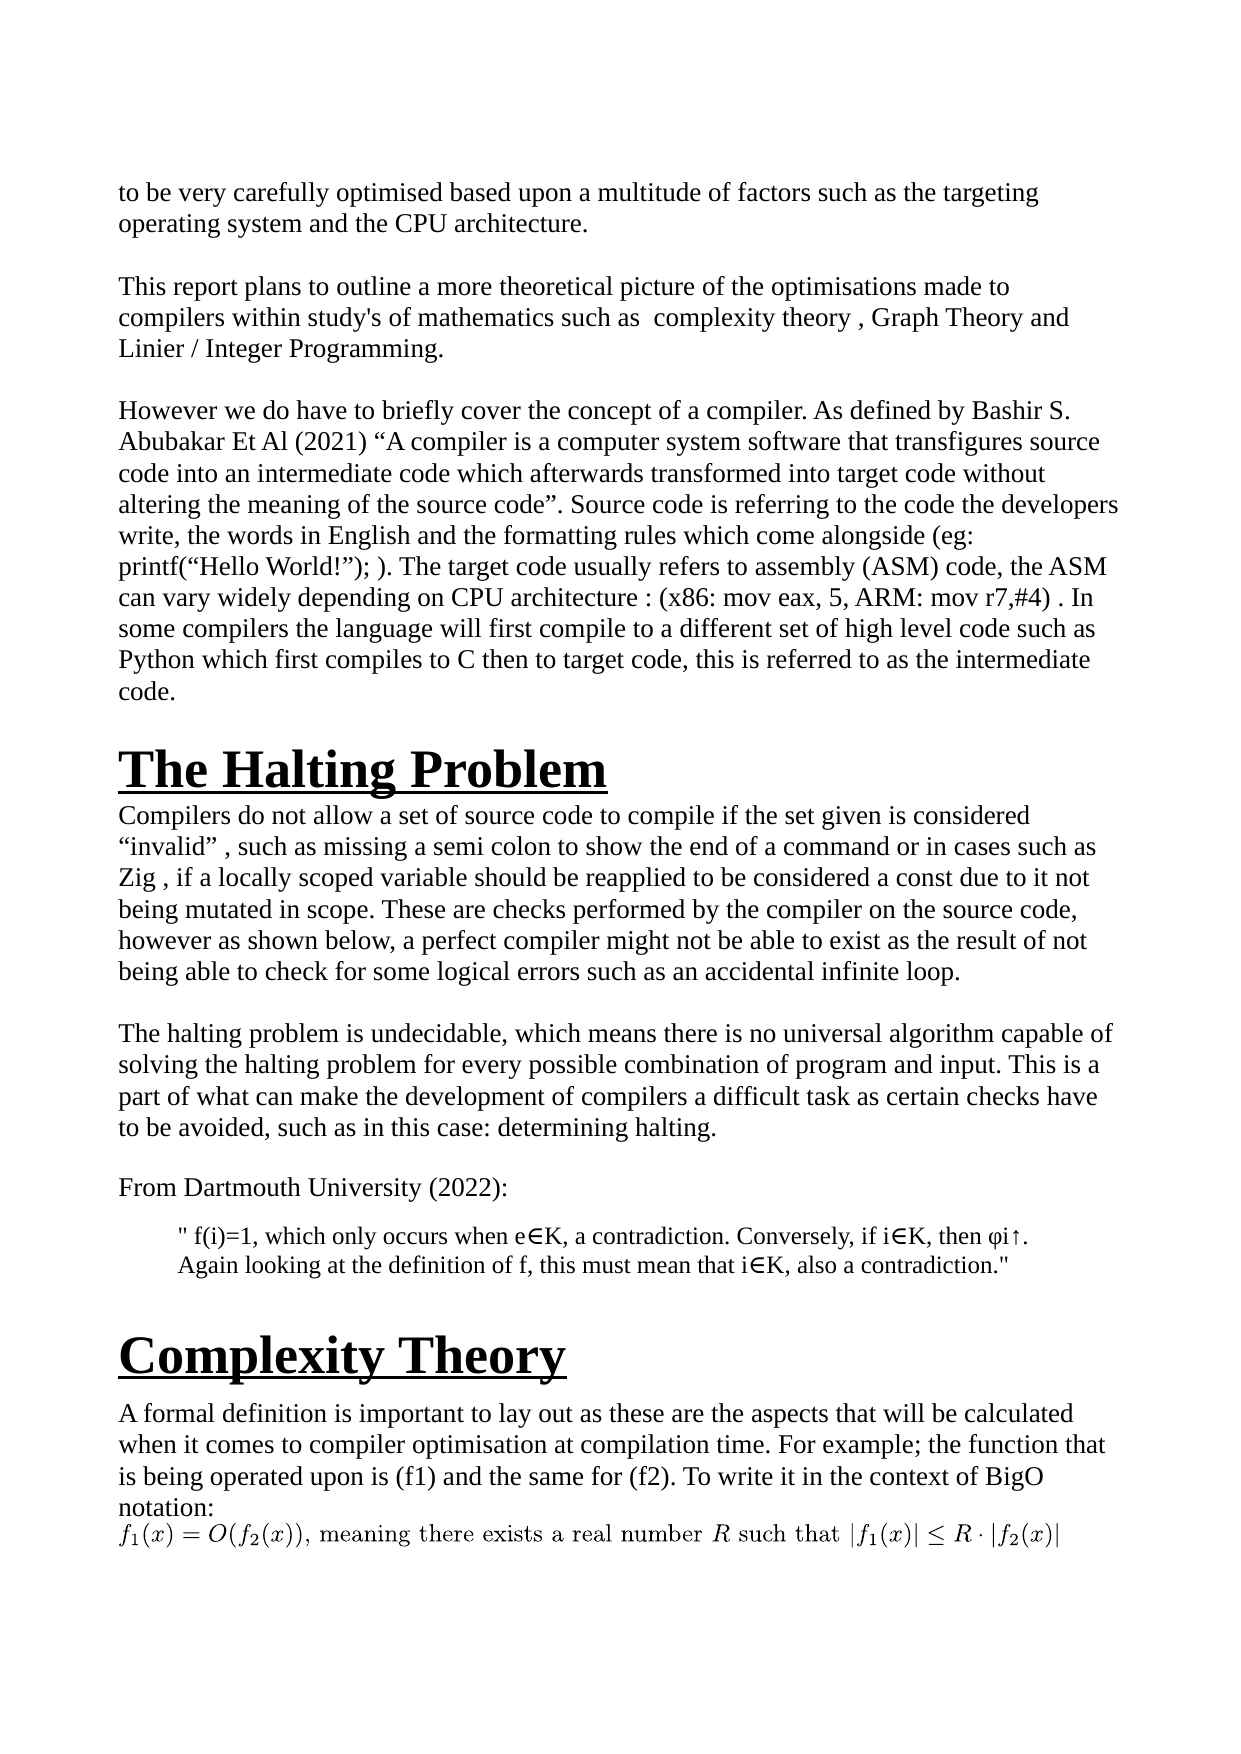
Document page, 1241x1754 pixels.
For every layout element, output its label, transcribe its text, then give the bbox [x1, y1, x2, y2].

text Compilers do not allow a set of source code to compile if the set given is considered “invalid” , such as missing a semi colon to show the end of a command or in cases such as Zig , if a locally scoped variable should be reapplied to be considered a const due to it not being mutated in scope. These are checks performed by the compiler on the source code, however as shown below, a perfect compiler might not be able to exist as the result of not being able to check for some logical errors such as an accidental infinite loop. [118, 799, 1122, 986]
text This report plans to outline a more theoretical picture of the optimisations made to compilers within study's of mathematics such as complexity theory , Graph Theory and Linier / Integer Programming. [118, 270, 1122, 363]
text A formal definition is important to lay out as these are the aspects that will be calculated when it comes to compiler optimisation at compilation time. For example; the function that is being operated upon is (f1) and the same for (f2). To write it in the context of BigO notation: [118, 1397, 1122, 1549]
subtitle Complexity Theory [118, 1322, 1122, 1385]
text However we do have to briefly cover the concept of a compiler. As defined by Bashir S. Abubakar Et Al (2021) “A compiler is a computer system software that transfigures source code into an intermediate code which afterwards transformed into target code without altering the meaning of the source code”. Source code is referring to the code the developers write, the words in English and the formatting rules which come alongside (eg: printf(“Hello World!”); ). The target code usually refers to assembly (ASM) code, the ASM can vary widely depending on CPU architecture : (x86: mov eax, 5, ARM: mov r7,#4) . In some compilers the language will first compile to a different set of high level code such as Python which first compiles to C then to target code, this is referred to as the intermediate code. [118, 394, 1122, 706]
text The Halting Problem [118, 737, 1122, 799]
text The halting problem is undecidable, which means there is no universal algorithm capable of solving the halting problem for every possible combination of program and input. This is a part of what can make the development of compilers a difficult task as certain checks have to be avoided, such as in this case: determining halting. [118, 1017, 1122, 1142]
text to be very carefully optimised based upon a multitude of factors such as the targeting operating system and the CPU architecture. [118, 176, 1122, 239]
text " f(i)=1, which only occurs when e∈K, a contradiction. Conversely, if i∈K, then φi​↑. Again looking at the definition of f, this must mean that i∈K, also a contradiction." [177, 1221, 1063, 1278]
text From Dartmouth University (2022): [118, 1171, 1122, 1202]
